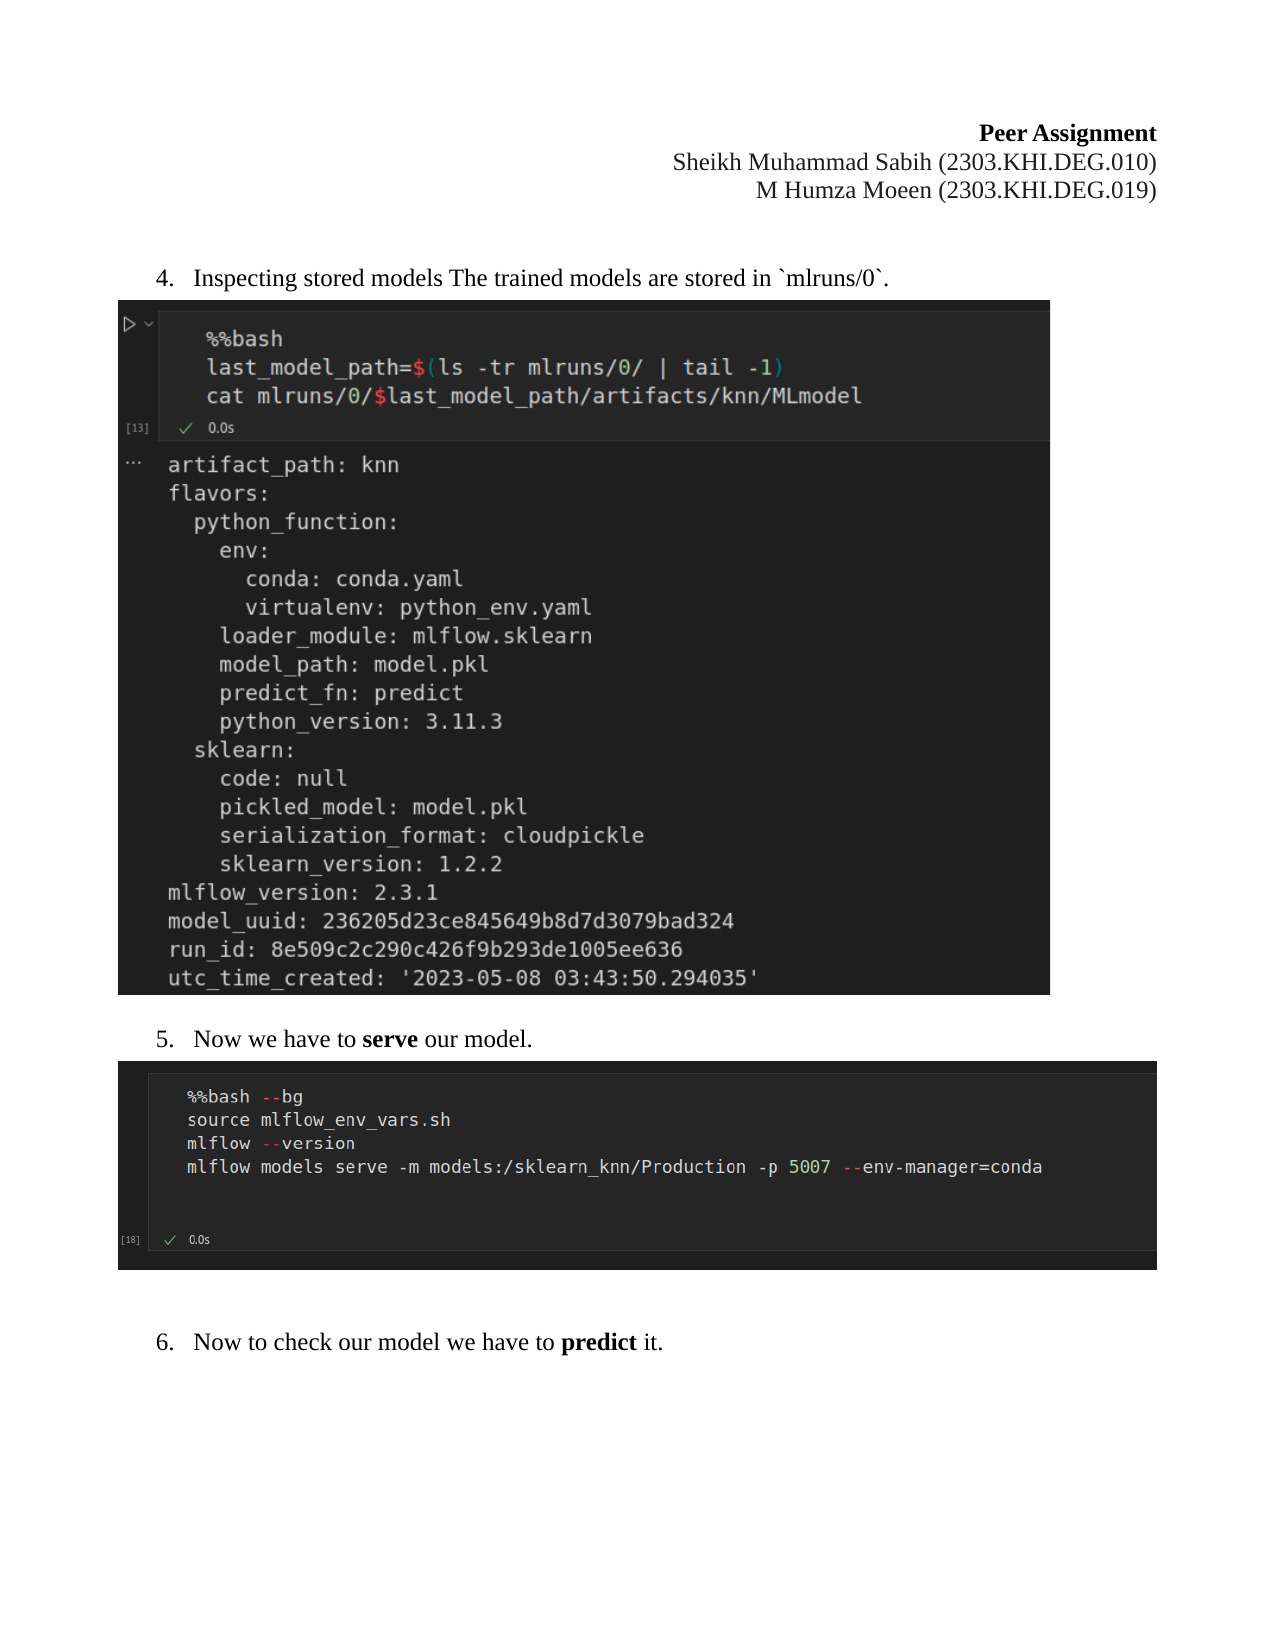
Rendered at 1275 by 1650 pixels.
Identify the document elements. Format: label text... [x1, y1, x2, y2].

picture [118, 1061, 1157, 1270]
list Inspecting stored models The trained models are stored in `mlruns/0`. [156, 263, 1157, 291]
picture [118, 300, 1050, 995]
list Now we have to serve our model. [156, 1024, 1157, 1052]
list Now to check our model we have to predict it. [156, 1327, 1157, 1356]
